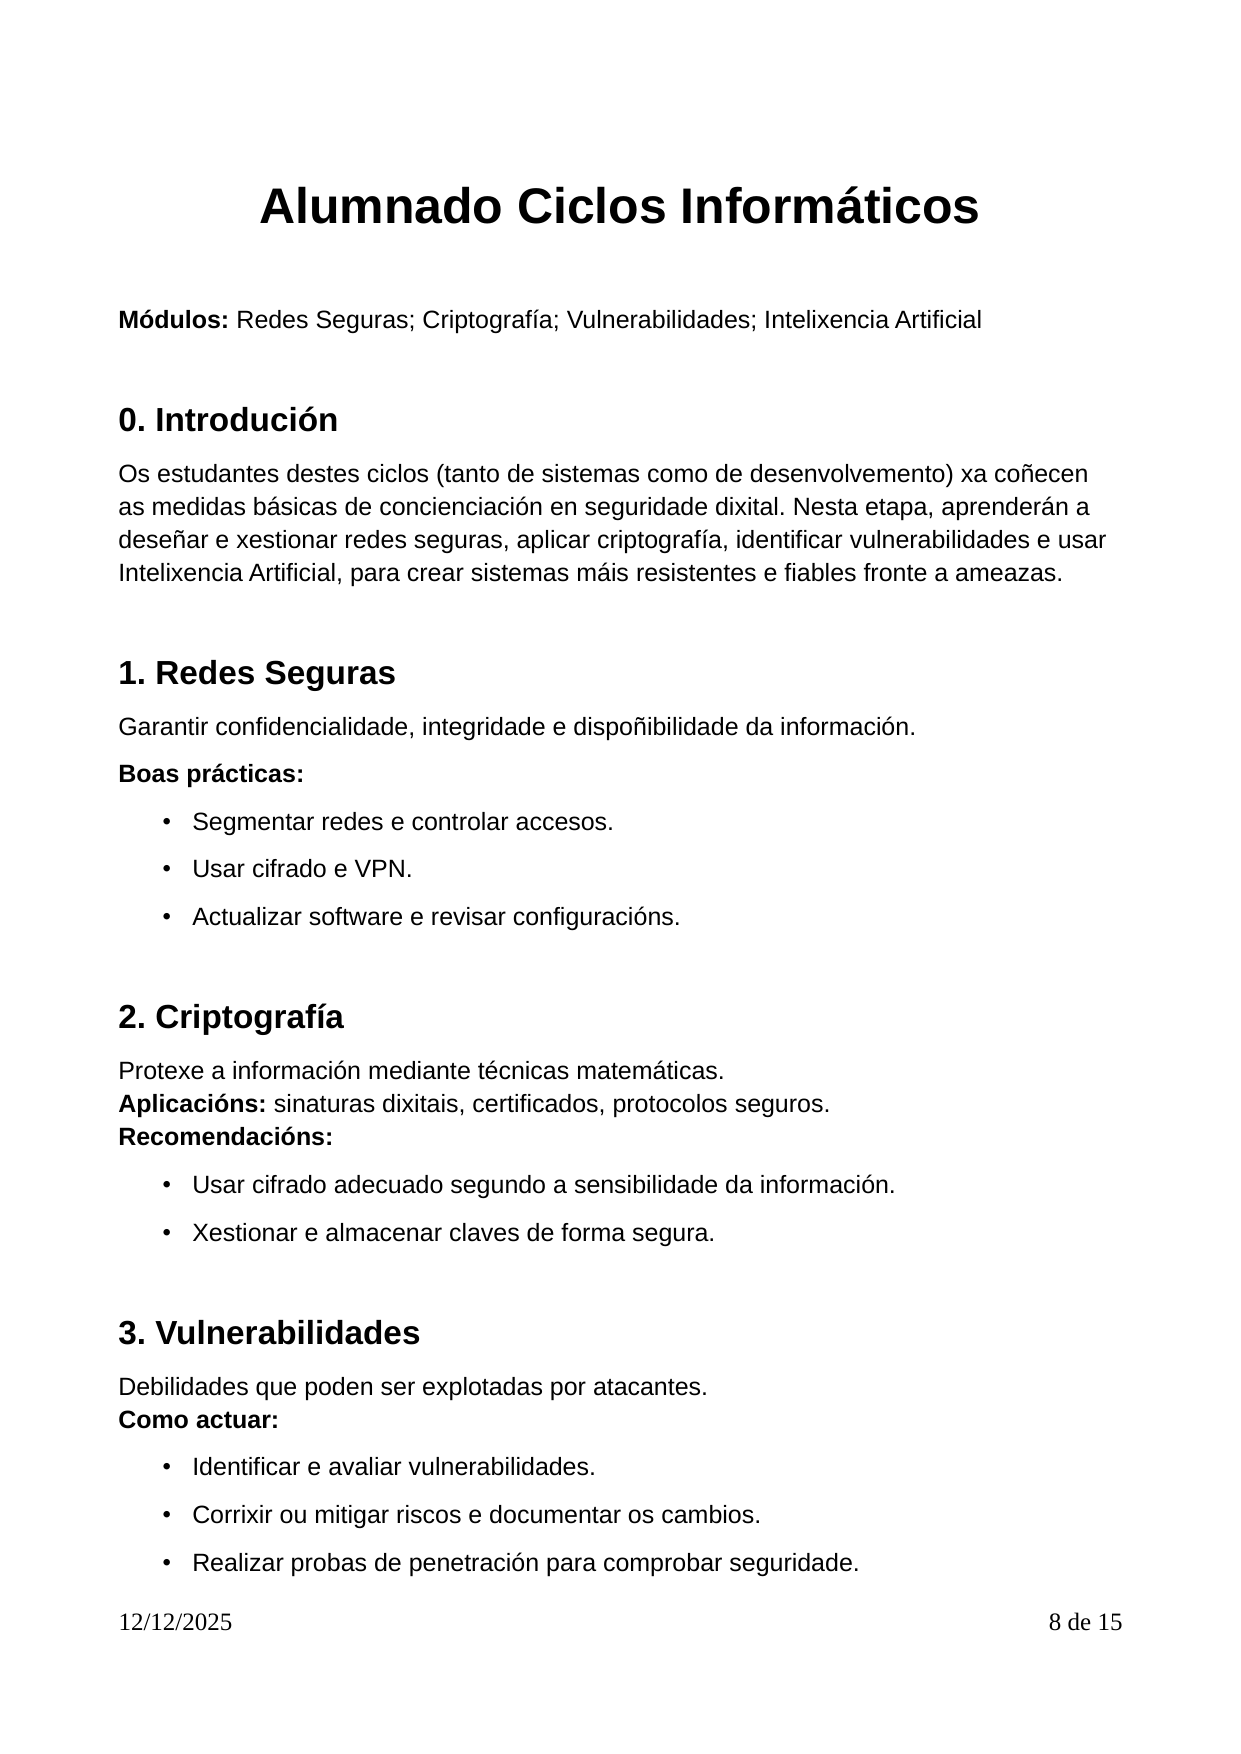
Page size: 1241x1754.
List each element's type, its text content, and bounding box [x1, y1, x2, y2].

subtitle 1. Redes Seguras [118, 653, 1122, 691]
text Módulos: Redes Seguras; Criptografía; Vulnerabilidades; Intelixencia Artificial [118, 304, 1122, 333]
subtitle 3. Vulnerabilidades [118, 1313, 1122, 1351]
text Protexe a información mediante técnicas matemáticas. Aplicacións: sinaturas dixitais, certificados, protocolos seguros. Recomendacións: [118, 1056, 1122, 1151]
list Segmentar redes e controlar accesos. [162, 807, 1122, 836]
list Identificar e avaliar vulnerabilidades. [162, 1452, 1122, 1481]
subtitle 0. Introdución [118, 400, 1122, 438]
list Usar cifrado e VPN. [162, 854, 1122, 883]
subtitle 2. Criptografía [118, 997, 1122, 1036]
text Boas prácticas: [118, 759, 1122, 788]
text Garantir confidencialidade, integridade e dispoñibilidade da información. [118, 712, 1122, 740]
list Usar cifrado adecuado segundo a sensibilidade da información. [162, 1170, 1122, 1199]
list Actualizar software e revisar configuracións. [162, 902, 1122, 931]
text Debilidades que poden ser explotadas por atacantes. Como actuar: [118, 1372, 1122, 1433]
subtitle Alumnado Ciclos Informáticos [118, 176, 1122, 234]
text Os estudantes destes ciclos (tanto de sistemas como de desenvolvemento) xa coñecen as medidas básicas de concienciación en seguridade dixital. Nesta etapa, aprenderán a deseñar e xestionar redes seguras, aplicar criptografía, identificar vulnerabilidades e usar Intelixencia Artificial, para crear sistemas máis resistentes e fiables fronte a ameazas. [118, 458, 1122, 586]
list Corrixir ou mitigar riscos e documentar os cambios. [162, 1500, 1122, 1529]
list Realizar probas de penetración para comprobar seguridade. [162, 1548, 1122, 1577]
list Xestionar e almacenar claves de forma segura. [162, 1218, 1122, 1246]
